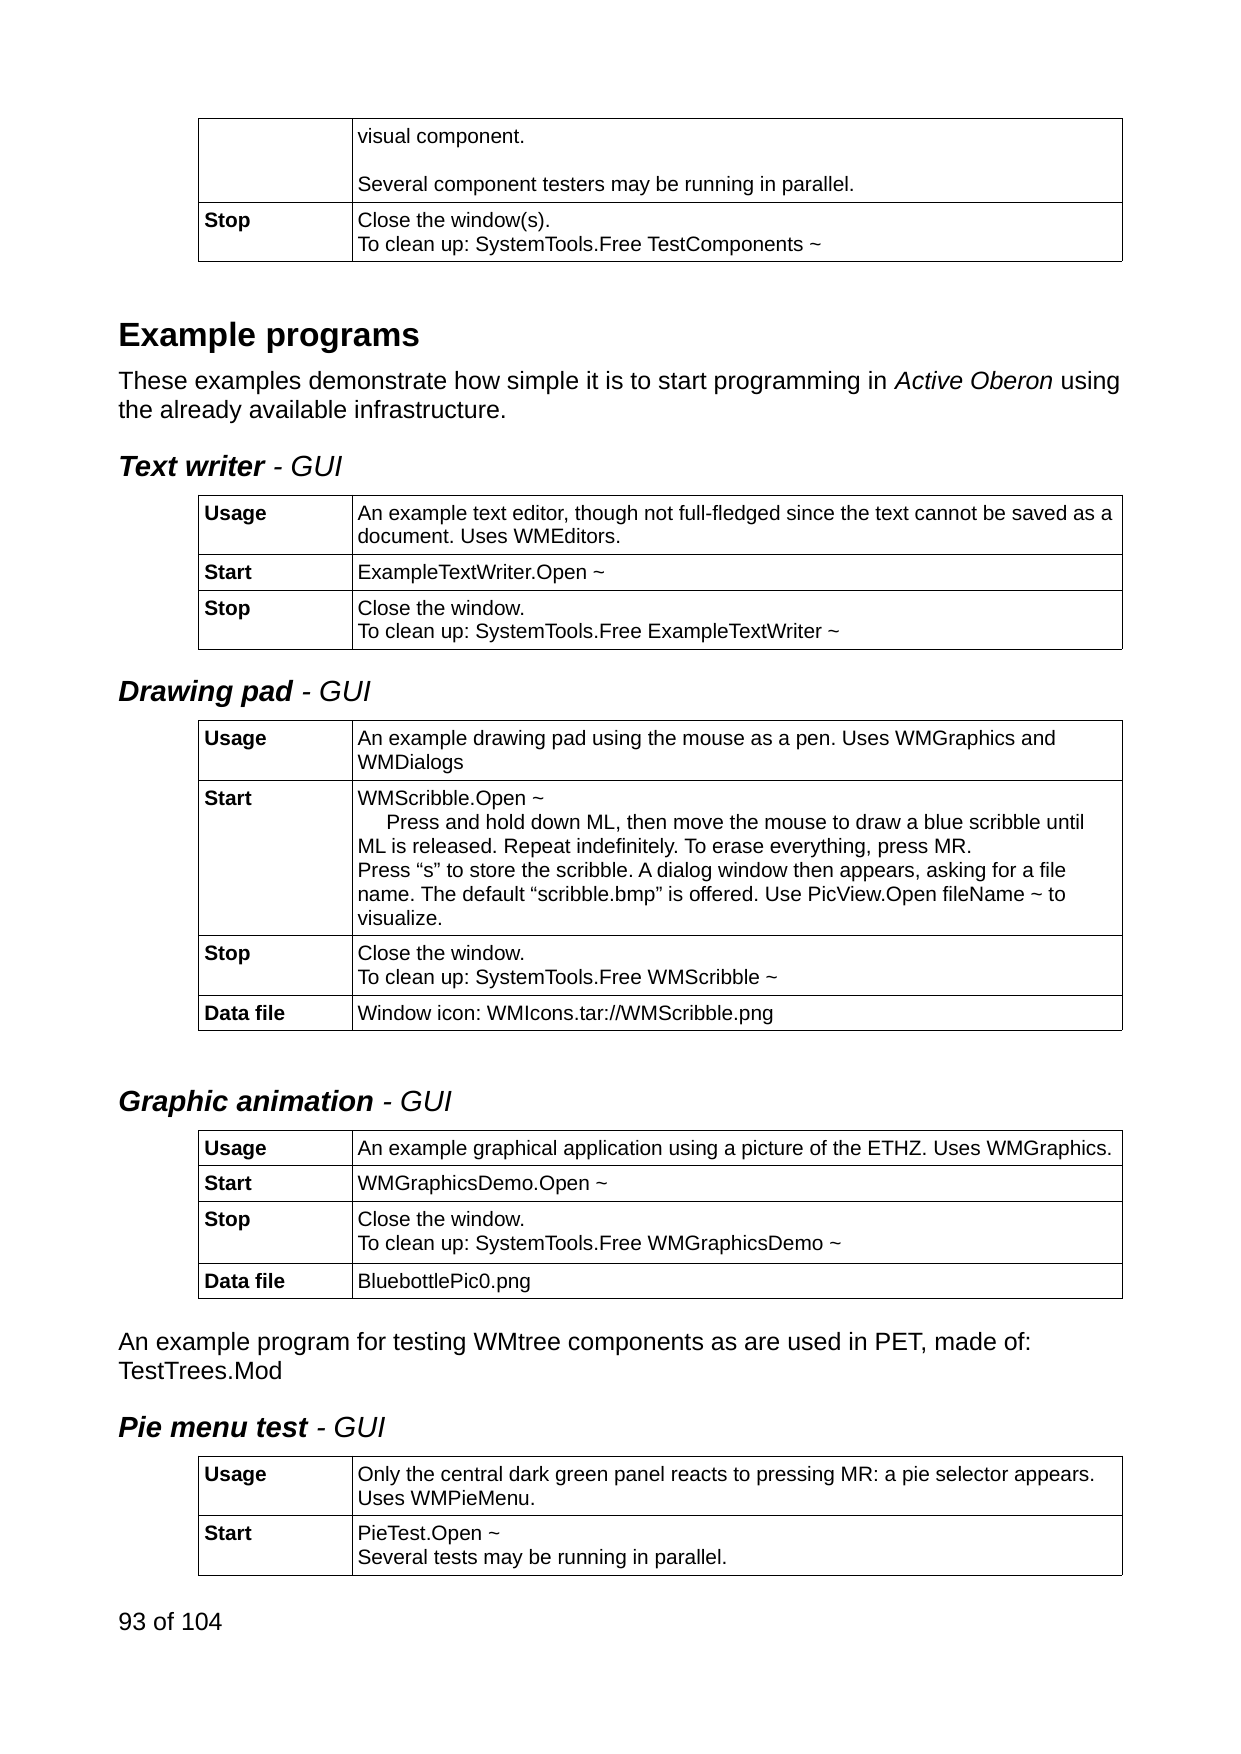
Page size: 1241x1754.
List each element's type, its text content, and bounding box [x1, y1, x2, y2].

subtitle Pie menu test - GUI [118, 1409, 1122, 1443]
table_cell WMGraphicsDemo.Open ~ [353, 1166, 1122, 1201]
table_header An example text editor, though not full-fledged since the text cannot be saved as a document. Uses WMEditors. [353, 496, 1122, 554]
table_cell ExampleTextWriter.Open ~ [353, 555, 1122, 589]
subtitle Drawing pad - GUI [118, 674, 1122, 708]
text These examples demonstrate how simple it is to start programming in Active Oberon using the already available infrastructure. [118, 366, 1122, 423]
table_cell Close the window. To clean up: SystemTools.Free WMGraphicsDemo ~ [353, 1202, 1122, 1263]
subtitle Text writer - GUI [118, 448, 1122, 482]
table_cell WMScribble.Open ~ Press and hold down ML, then move the mouse to draw a blue scribble until ML is released. Repeat indefinitely. To erase everything, press MR. Press “s” to store the scribble. A dialog window then appears, asking for a file name. The default “scribble.bmp” is offered. Use PicView.Open fileName ~ to visualize. [353, 781, 1122, 935]
text An example program for testing WMtree components as are used in PET, made of: TestTrees.Mod [118, 1327, 1122, 1384]
table_header Usage [199, 1457, 352, 1515]
table_cell Start [199, 555, 352, 589]
subtitle Example programs [118, 315, 1122, 353]
table_cell Close the window. To clean up: SystemTools.Free ExampleTextWriter ~ [353, 591, 1122, 649]
table_header Usage [199, 496, 352, 554]
table_header An example drawing pad using the mouse as a pen. Uses WMGraphics and WMDialogs [353, 721, 1122, 780]
table_header Only the central dark green panel reacts to pressing MR: a pie selector appears. Uses WMPieMenu. [353, 1457, 1122, 1515]
table_cell PieTest.Open ~ Several tests may be running in parallel. [353, 1516, 1122, 1574]
table_cell Stop [199, 591, 352, 649]
table_cell Start [199, 1516, 352, 1574]
table_cell Close the window(s). To clean up: SystemTools.Free TestComponents ~ [353, 203, 1122, 261]
table_header Usage [199, 721, 352, 780]
table_header Usage [199, 1131, 352, 1165]
table_cell [199, 119, 352, 202]
table_cell Start [199, 1166, 352, 1201]
table_cell visual component. Several component testers may be running in parallel. [353, 119, 1122, 202]
table_cell Start [199, 781, 352, 935]
table_cell Stop [199, 1202, 352, 1263]
table_header An example graphical application using a picture of the ETHZ. Uses WMGraphics. [353, 1131, 1122, 1165]
table_cell Data file [199, 996, 352, 1030]
table_cell Data file [199, 1264, 352, 1298]
table_cell Stop [199, 203, 352, 261]
table_cell Window icon: WMIcons.tar://WMScribble.png [353, 996, 1122, 1030]
subtitle Graphic animation - GUI [118, 1084, 1122, 1117]
table_cell BluebottlePic0.png [353, 1264, 1122, 1298]
table_cell Close the window. To clean up: SystemTools.Free WMScribble ~ [353, 936, 1122, 994]
table_cell Stop [199, 936, 352, 994]
